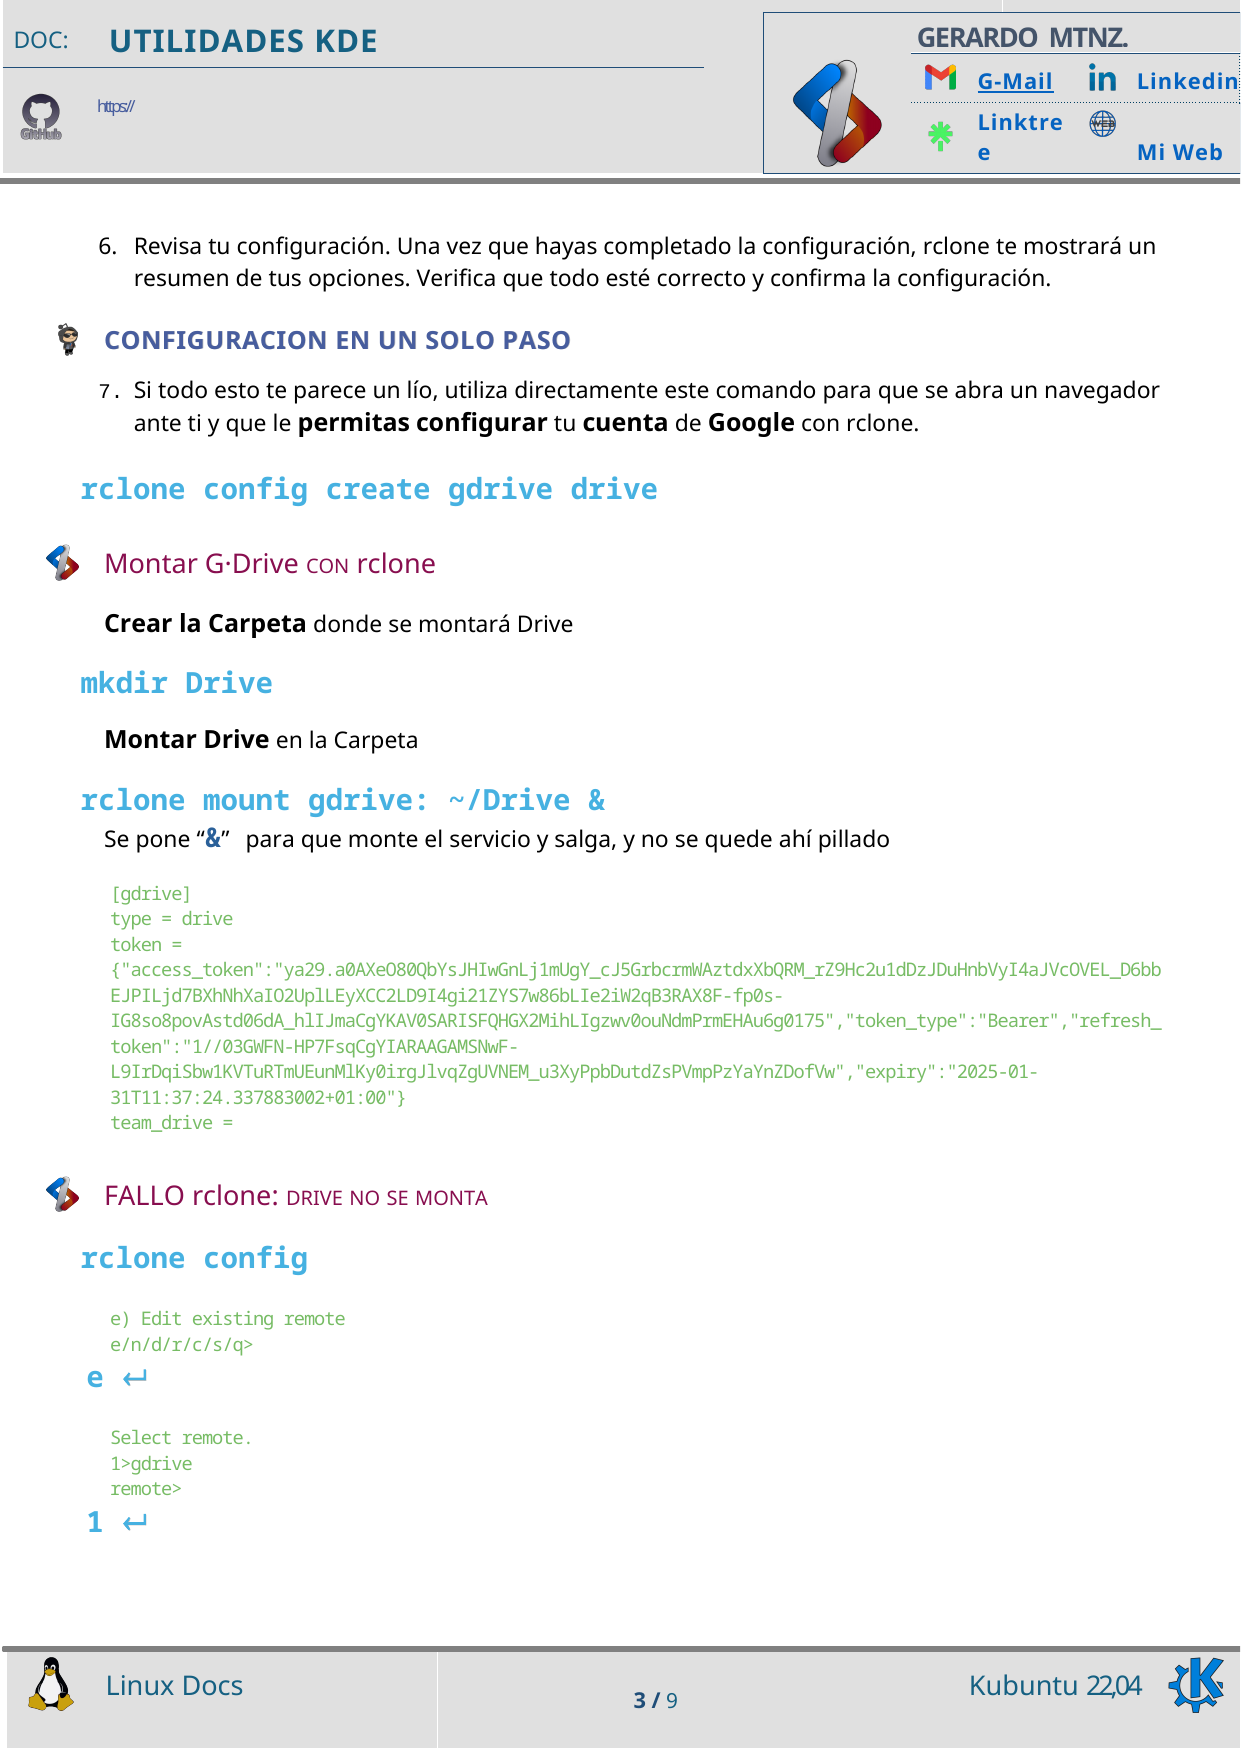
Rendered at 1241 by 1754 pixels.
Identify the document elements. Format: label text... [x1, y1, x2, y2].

text remote> [110, 1476, 1172, 1501]
list Crear la Carpeta donde se montará Drive [104, 606, 1172, 640]
text token = {"access_token":"ya29.a0AXeO80QbYsJHIwGnLj1mUgY_cJ5GrbcrmWAztdxXbQRM_rZ9Hc2u1dDzJDuHnbVyI4aJVcOVEL_D6bbEJPILjd7BXhNhXaIO2UplLEyXCC2LD9I4gi21ZYS7w86bLIe2iW2qB3RAX8F-fp0s-IG8so8povAstd06dA_hlIJmaCgYKAV0SARISFQHGX2MihLIgzwv0ouNdmPrmEHAu6g0175","token_type":"Bearer","refresh_token":"1//03GWFN-HP7FsqCgYIARAAGAMSNwF-L9IrDqiSbw1KVTuRTmUEunMlKy0irgJlvqZgUVNEM_u3XyPpbDutdZsPVmpPzYaYnZDofVw","expiry":"2025-01-31T11:37:24.337883002+01:00"} [110, 931, 1172, 1110]
picture [1086, 107, 1119, 140]
text Select remote. [110, 1424, 1172, 1450]
subtitle Montar G·Drive con rclone [79, 544, 1172, 581]
list Si todo esto te parece un lío, utiliza directamente este comando para que se abra un navegador ante ti y que le permitas configurar tu cuenta de Google con rclone. [98, 374, 1172, 439]
text Se pone “&” para que monte el servicio y salga, y no se quede ahí pillado [104, 819, 1172, 856]
text mkdir Drive [80, 663, 1172, 702]
text e) Edit existing remote [110, 1305, 1172, 1331]
subtitle FALLO rclone: drive no se monta [45, 1175, 1172, 1213]
picture [1086, 61, 1119, 94]
picture [12, 89, 70, 144]
list CONFIGURACIoN EN UN SOLO PASO [51, 322, 1172, 357]
picture [925, 121, 956, 152]
text Montar Drive en la Carpeta [104, 722, 1172, 756]
picture [46, 544, 79, 581]
text 1  [86, 1501, 1172, 1541]
list Revisa tu configuración. Una vez que hayas completado la configuración, rclone te mostrará un resumen de tus opciones. Verifica que todo esté correcto y confirma la configuración. [98, 230, 1172, 293]
text type = drive [110, 906, 1172, 931]
text e/n/d/r/c/s/q> [110, 1331, 1172, 1356]
text team_drive = [110, 1110, 1172, 1135]
picture [1166, 1655, 1226, 1715]
text [gdrive] [110, 880, 1172, 906]
text rclone config create gdrive drive [80, 469, 1172, 508]
picture [783, 53, 891, 167]
picture [46, 1176, 79, 1212]
text 1>gdrive [110, 1450, 1172, 1476]
picture [20, 1655, 80, 1715]
text e  [86, 1356, 1172, 1396]
text rclone config [80, 1237, 1172, 1277]
text rclone mount gdrive: ~/Drive & [80, 779, 1172, 819]
picture [924, 61, 957, 94]
picture [51, 323, 85, 356]
